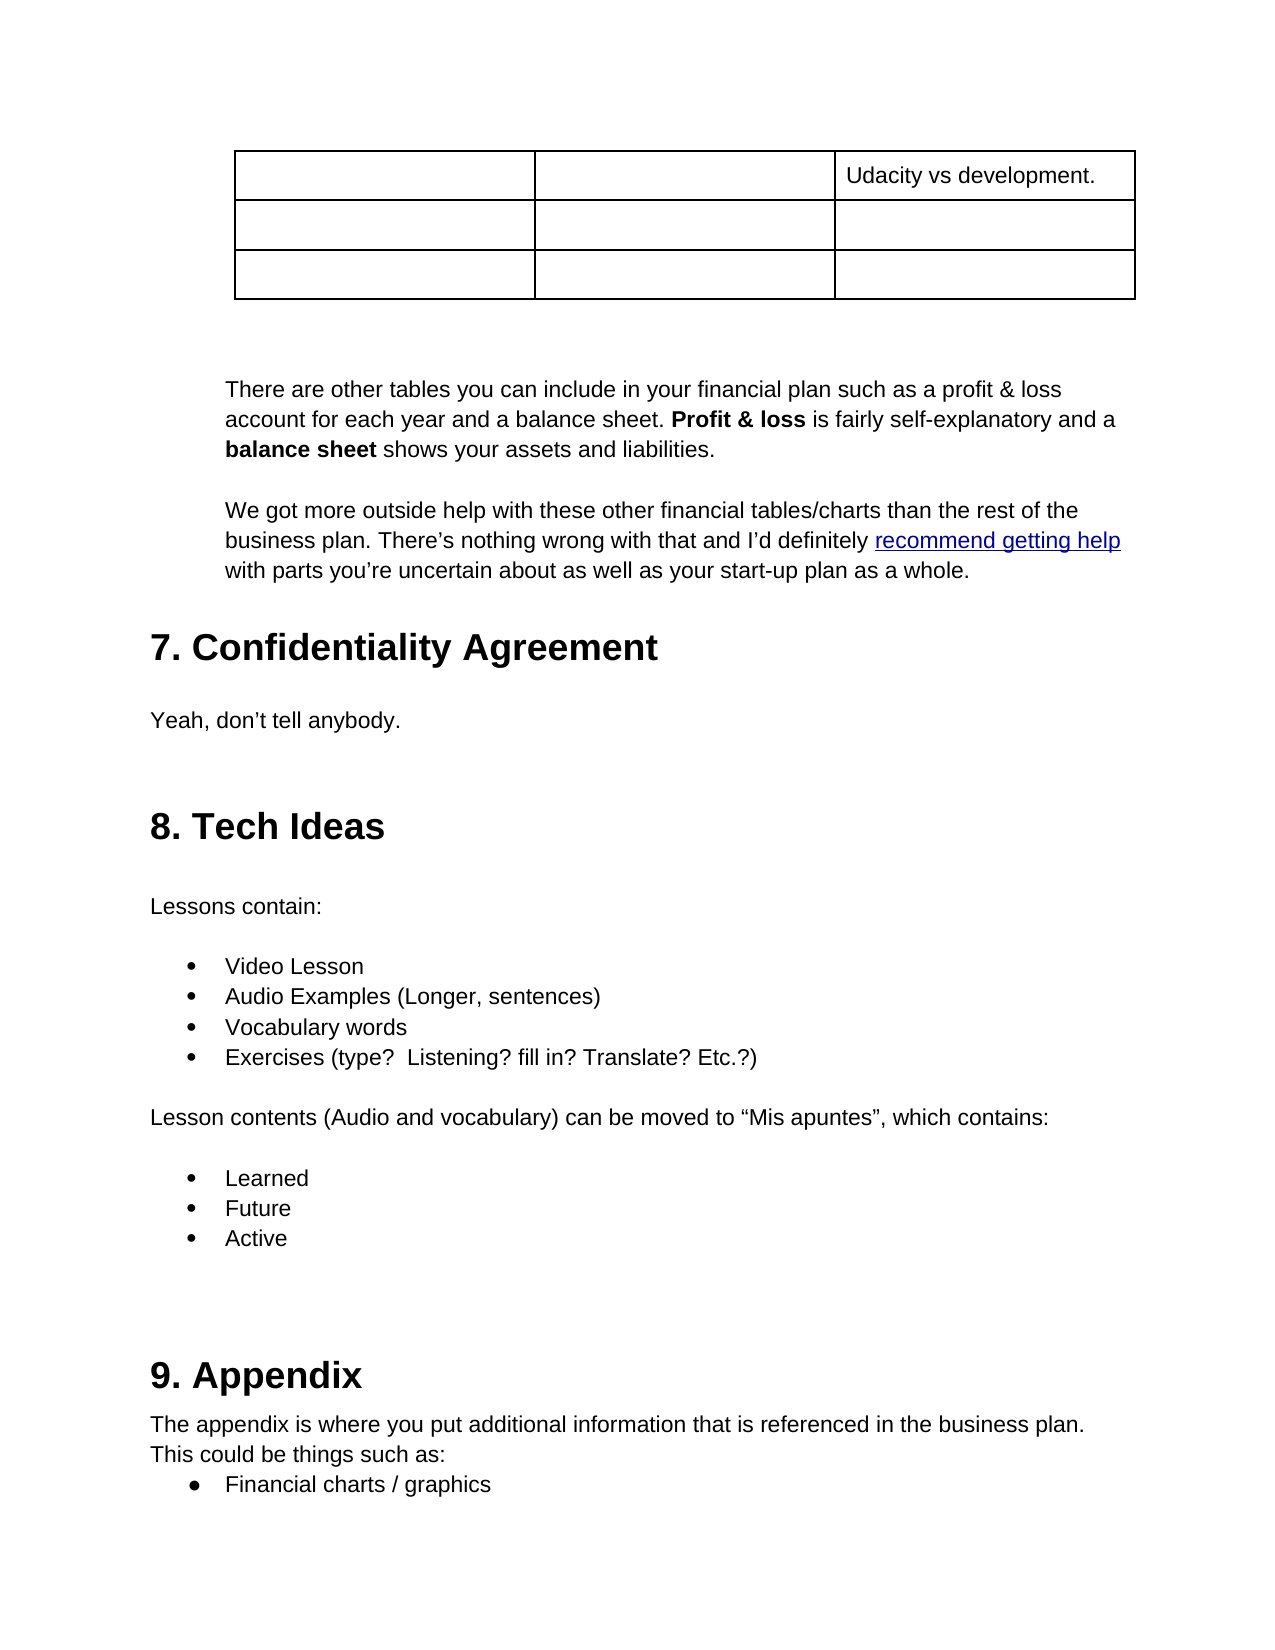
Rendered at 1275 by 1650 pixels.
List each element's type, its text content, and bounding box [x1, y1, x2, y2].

text Yeah, don’t tell anybody. [150, 676, 1125, 733]
list Active [187, 1225, 1125, 1312]
table_cell [536, 152, 834, 199]
list Audio Examples (Longer, sentences) [187, 983, 1125, 1009]
subtitle 9. Appendix [150, 1353, 1125, 1396]
table_cell [536, 201, 834, 248]
list Learned [187, 1164, 1125, 1191]
table_cell [236, 251, 534, 298]
text The appendix is where you put additional information that is referenced in the business plan. This could be things such as: [150, 1411, 1125, 1467]
text Lessons contain: [150, 862, 1125, 949]
table_cell [836, 251, 1134, 298]
list Financial charts / graphics [187, 1471, 1125, 1498]
list Future [187, 1195, 1125, 1221]
text There are other tables you can include in your financial plan such as a profit & loss account for each year and a balance sheet. Profit & loss is fairly self-explanatory and a balance sheet shows your assets and liabilities. [225, 376, 1125, 463]
list Exercises (type? Listening? fill in? Translate? Etc.?) [187, 1044, 1125, 1070]
subtitle 8. Tech Ideas [150, 804, 1125, 848]
table_cell [536, 251, 834, 298]
text Lesson contents (Audio and vocabulary) can be moved to “Mis apuntes”, which contains: [150, 1104, 1125, 1130]
table_cell [236, 152, 534, 199]
list Vocabulary words [187, 1013, 1125, 1040]
subtitle 7. Confidentiality Agreement [150, 625, 1125, 668]
table_cell Udacity vs development. [836, 152, 1134, 199]
table_cell [236, 201, 534, 248]
table_cell [836, 201, 1134, 248]
list Video Lesson [187, 953, 1125, 979]
text We got more outside help with these other financial tables/charts than the rest of the business plan. There’s nothing wrong with that and I’d definitely recommend getting help with parts you’re uncertain about as well as your start-up plan as a whole. [225, 497, 1125, 583]
